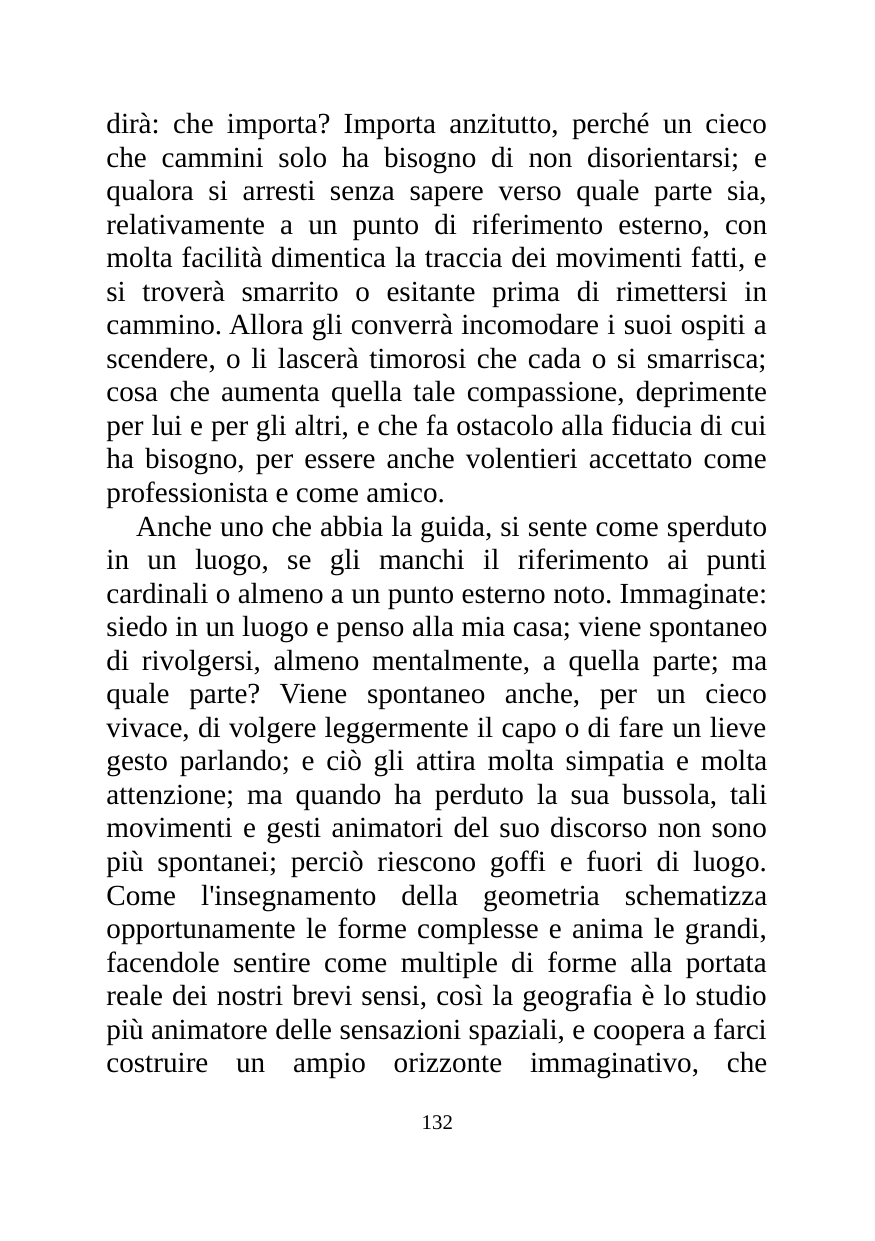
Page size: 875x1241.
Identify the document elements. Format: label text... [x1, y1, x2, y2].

text dirà: che importa? Importa anzitutto, perché un cieco che cammini solo ha bisogno di non disorientarsi; e qualora si arresti senza sapere verso quale parte sia, relativamente a un punto di riferimento esterno, con molta facilità dimentica la traccia dei movimenti fatti, e si troverà smarrito o esitante prima di rimettersi in cammino. Allora gli converrà incomodare i suoi ospiti a scendere, o li lascerà timorosi che cada o si smarrisca; cosa che aumenta quella tale compassione, deprimente per lui e per gli altri, e che fa ostacolo alla fiducia di cui ha bisogno, per essere anche volentieri accettato come professionista e come amico. [106, 106, 768, 509]
text Anche uno che abbia la guida, si sente come sperduto in un luogo, se gli manchi il riferimento ai punti cardinali o almeno a un punto esterno noto. Immaginate: siedo in un luogo e penso alla mia casa; viene spontaneo di rivolgersi, almeno mentalmente, a quella parte; ma quale parte? Viene spontaneo anche, per un cieco vivace, di volgere leggermente il capo o di fare un lieve gesto parlando; e ciò gli attira molta simpatia e molta attenzione; ma quando ha perduto la sua bussola, tali movimenti e gesti animatori del suo discorso non sono più spontanei; perciò riescono goffi e fuori di luogo. Come l'insegnamento della geometria schematizza opportunamente le forme complesse e anima le grandi, facendole sentire come multiple di forme alla portata reale dei nostri brevi sensi, così la geografia è lo studio più animatore delle sensazioni spaziali, e coopera a farci costruire un ampio orizzonte immaginativo, che [106, 509, 768, 1079]
